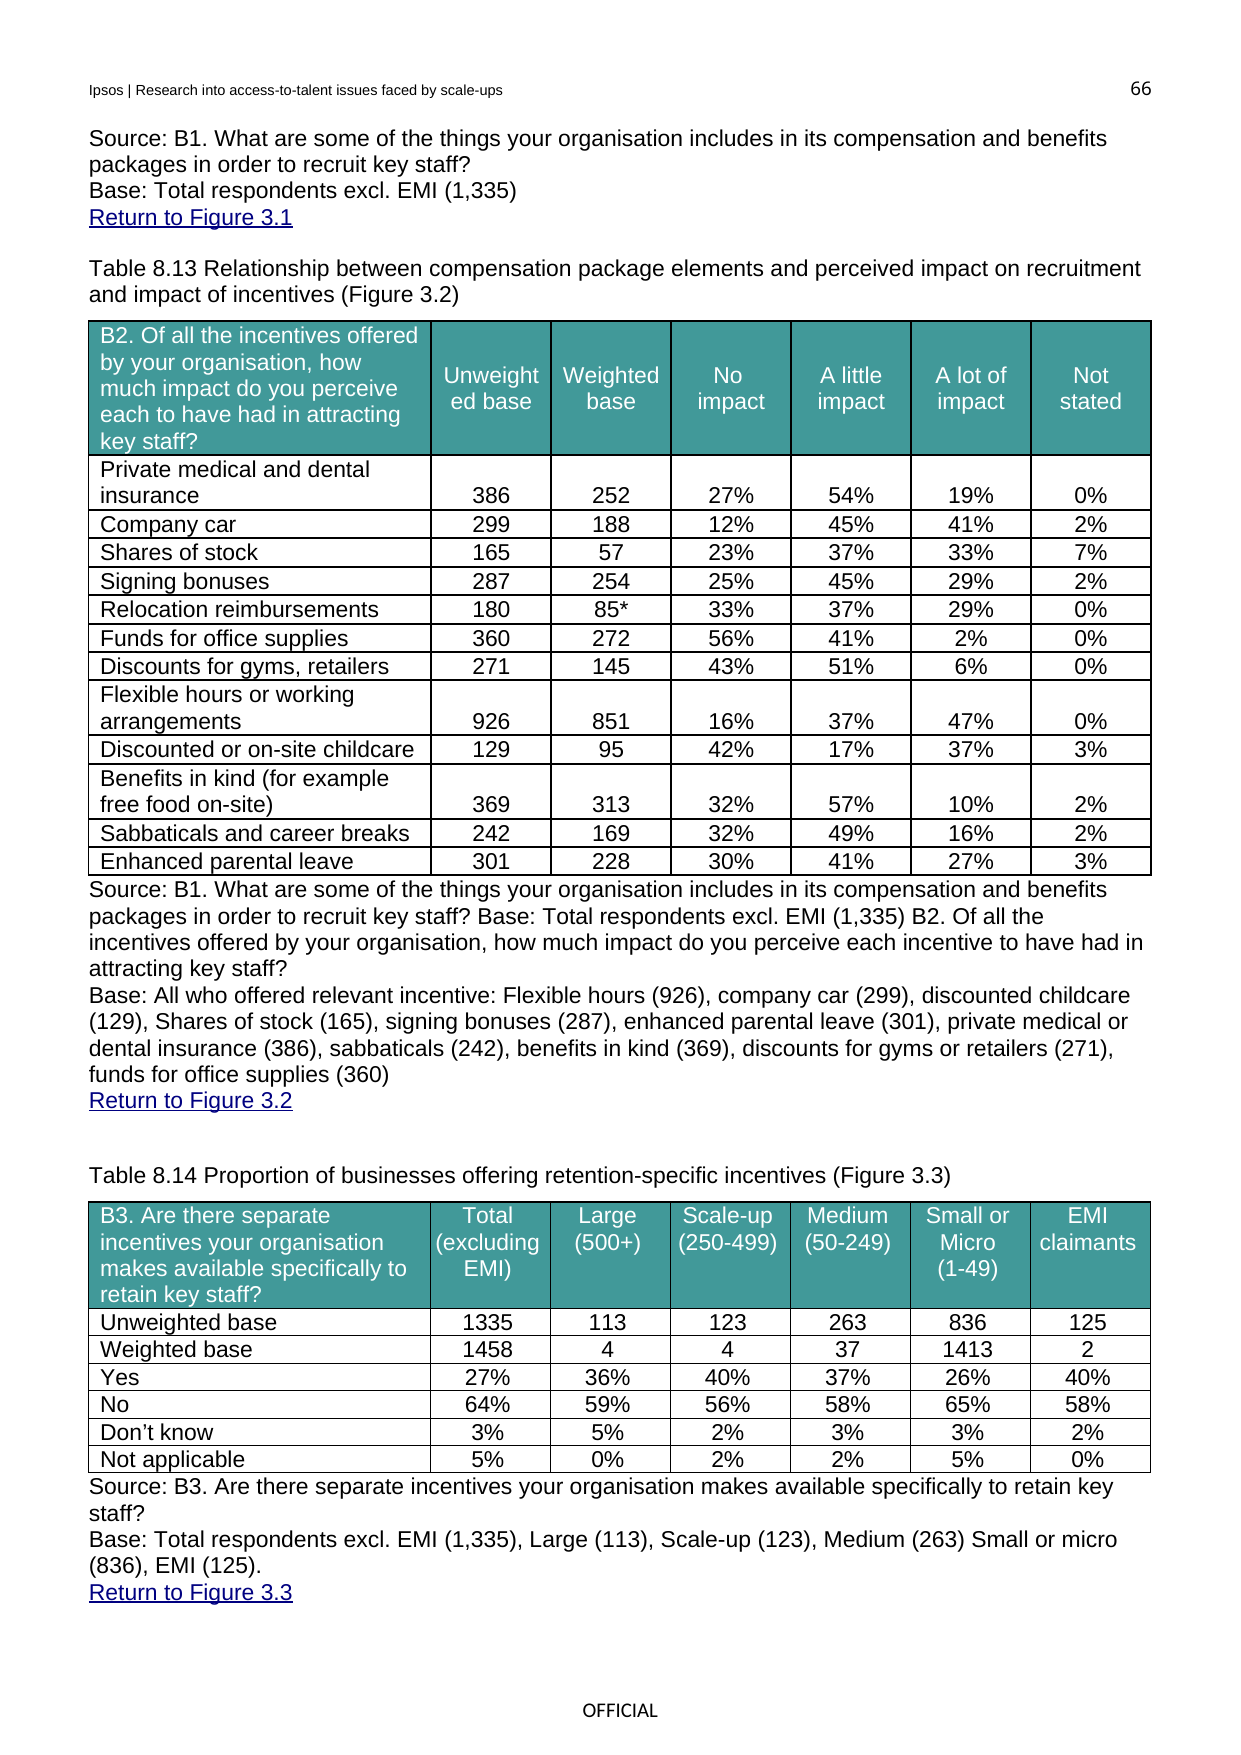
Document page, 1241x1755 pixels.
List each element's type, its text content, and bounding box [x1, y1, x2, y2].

table_header EMI claimants [1031, 1203, 1150, 1308]
table_cell 301 [432, 848, 550, 874]
table_cell Enhanced parental leave [89, 848, 430, 874]
table_cell 51% [792, 653, 910, 679]
table_cell 27% [431, 1364, 550, 1390]
table_cell 4 [671, 1336, 790, 1363]
table_cell 254 [552, 568, 670, 594]
table_cell 926 [432, 681, 550, 734]
table_cell 25% [672, 568, 790, 594]
table_cell 252 [552, 456, 670, 509]
table_cell 40% [671, 1364, 790, 1390]
table_cell 19% [912, 456, 1030, 509]
table_cell 1458 [431, 1336, 550, 1363]
table_cell 2% [1031, 1419, 1150, 1445]
table_cell 57% [792, 765, 910, 817]
table_cell 29% [912, 596, 1030, 622]
table_cell 42% [672, 736, 790, 763]
table_cell 272 [552, 625, 670, 651]
table_cell 56% [671, 1391, 790, 1417]
table_cell 85* [552, 596, 670, 622]
table_cell 3% [911, 1419, 1030, 1445]
table_cell 41% [792, 848, 910, 874]
table_cell Relocation reimbursements [89, 596, 430, 622]
table_cell 129 [432, 736, 550, 763]
table_cell 37% [792, 681, 910, 734]
text Base: Total respondents excl. EMI (1,335) [89, 177, 1152, 203]
table_header Weighted base [552, 322, 670, 454]
table_cell 360 [432, 625, 550, 651]
table_cell 0% [1032, 456, 1150, 509]
table_cell 30% [672, 848, 790, 874]
table_cell 3% [431, 1419, 550, 1445]
table_cell 0% [1032, 596, 1150, 622]
table_cell 5% [911, 1446, 1030, 1472]
table_cell 41% [792, 625, 910, 651]
table_cell Company car [89, 511, 430, 537]
table_header Unweighted base [432, 322, 550, 454]
table_cell 26% [911, 1364, 1030, 1390]
table_cell Shares of stock [89, 539, 430, 566]
table_cell 1335 [431, 1309, 550, 1335]
text Return to Figure 3.1 [89, 203, 1152, 230]
table_cell 2% [671, 1419, 790, 1445]
table_cell 58% [1031, 1391, 1150, 1417]
table_header No impact [672, 322, 790, 454]
table_cell 165 [432, 539, 550, 566]
table_cell 851 [552, 681, 670, 734]
table_cell 313 [552, 765, 670, 817]
table_cell 32% [672, 765, 790, 817]
text Source: B1. What are some of the things your organisation includes in its compensation and benefits packages in order to recruit key staff? [89, 124, 1152, 177]
table_header Scale-up (250-499) [671, 1203, 790, 1308]
table_cell 180 [432, 596, 550, 622]
table_cell 2% [1032, 568, 1150, 594]
table_cell Benefits in kind (for example free food on-site) [89, 765, 430, 817]
text Return to Figure 3.2 [89, 1087, 1152, 1113]
table_cell 169 [552, 820, 670, 846]
table_cell 2% [1032, 765, 1150, 817]
table_cell Yes [89, 1364, 430, 1390]
text Base: All who offered relevant incentive: Flexible hours (926), company car (299), discounted childcare (129), Shares of stock (165), signing bonuses (287), enhanced parental leave (301), private medical or dental insurance (386), sabbaticals (242), benefits in kind (369), discounts for gyms or retailers (271), funds for office supplies (360) [89, 982, 1152, 1087]
text Base: Total respondents excl. EMI (1,335), Large (113), Scale-up (123), Medium (263) Small or micro (836), EMI (125). [89, 1526, 1152, 1579]
table_cell 2% [791, 1446, 910, 1472]
table_cell 27% [672, 456, 790, 509]
table_cell 10% [912, 765, 1030, 817]
table_cell Private medical and dental insurance [89, 456, 430, 509]
table_cell 386 [432, 456, 550, 509]
table_cell 41% [912, 511, 1030, 537]
table_cell 113 [551, 1309, 670, 1335]
table_cell 16% [672, 681, 790, 734]
table_cell 45% [792, 511, 910, 537]
table_cell 36% [551, 1364, 670, 1390]
table_cell 1413 [911, 1336, 1030, 1363]
table_cell 45% [792, 568, 910, 594]
table_header A lot of impact [912, 322, 1030, 454]
table_cell 49% [792, 820, 910, 846]
table_cell 16% [912, 820, 1030, 846]
table_header A little impact [792, 322, 910, 454]
table_cell 58% [791, 1391, 910, 1417]
table_header B3. Are there separate incentives your organisation makes available specifically to retain key staff? [89, 1203, 430, 1308]
table_header Large (500+) [551, 1203, 670, 1308]
table_cell 0% [1031, 1446, 1150, 1472]
table_cell 2% [671, 1446, 790, 1472]
table_cell 145 [552, 653, 670, 679]
table_cell 17% [792, 736, 910, 763]
table_cell 299 [432, 511, 550, 537]
table_cell 5% [431, 1446, 550, 1472]
table_cell 54% [792, 456, 910, 509]
table_cell 369 [432, 765, 550, 817]
table_cell 37% [912, 736, 1030, 763]
table_cell 271 [432, 653, 550, 679]
table_cell Discounted or on-site childcare [89, 736, 430, 763]
table_cell Discounts for gyms, retailers [89, 653, 430, 679]
table_cell 3% [1032, 848, 1150, 874]
table_cell 23% [672, 539, 790, 566]
table_cell 29% [912, 568, 1030, 594]
table_cell 27% [912, 848, 1030, 874]
table_cell 2% [912, 625, 1030, 651]
table_cell 3% [1032, 736, 1150, 763]
table_cell 12% [672, 511, 790, 537]
table_header Medium (50-249) [791, 1203, 910, 1308]
table_cell 37 [791, 1336, 910, 1363]
table_cell Funds for office supplies [89, 625, 430, 651]
table_cell 43% [672, 653, 790, 679]
subtitle Table 8.14 Proportion of businesses offering retention-specific incentives (Figure 3.3) [89, 1162, 1152, 1189]
table_cell 3% [791, 1419, 910, 1445]
table_cell 0% [1032, 681, 1150, 734]
table_cell Unweighted base [89, 1309, 430, 1335]
table_cell 263 [791, 1309, 910, 1335]
table_cell 64% [431, 1391, 550, 1417]
text Source: B1. What are some of the things your organisation includes in its compensation and benefits packages in order to recruit key staff? Base: Total respondents excl. EMI (1,335) B2. Of all the incentives offered by your organisation, how much impact do you perceive each incentive to have had in attracting key staff? [89, 876, 1152, 982]
table_cell 37% [792, 539, 910, 566]
table_cell 2 [1031, 1336, 1150, 1363]
table_header Total (excluding EMI) [431, 1203, 550, 1308]
table_cell 125 [1031, 1309, 1150, 1335]
table_cell 123 [671, 1309, 790, 1335]
table_cell Sabbaticals and career breaks [89, 820, 430, 846]
table_cell 95 [552, 736, 670, 763]
table_cell 7% [1032, 539, 1150, 566]
table_cell 47% [912, 681, 1030, 734]
table_cell 0% [1032, 653, 1150, 679]
table_cell Weighted base [89, 1336, 430, 1363]
table_cell 4 [551, 1336, 670, 1363]
subtitle Table 8.13 Relationship between compensation package elements and perceived impact on recruitment and impact of incentives (Figure 3.2) [89, 255, 1152, 308]
table_cell Signing bonuses [89, 568, 430, 594]
table_cell 287 [432, 568, 550, 594]
table_header Not stated [1032, 322, 1150, 454]
table_cell 59% [551, 1391, 670, 1417]
table_header Small or Micro (1-49) [911, 1203, 1030, 1308]
table_cell 836 [911, 1309, 1030, 1335]
text Return to Figure 3.3 [89, 1579, 1152, 1605]
table_cell 56% [672, 625, 790, 651]
table_cell Not applicable [89, 1446, 430, 1472]
table_cell 33% [912, 539, 1030, 566]
table_cell No [89, 1391, 430, 1417]
table_cell 228 [552, 848, 670, 874]
table_cell 37% [791, 1364, 910, 1390]
table_cell 0% [1032, 625, 1150, 651]
table_cell 57 [552, 539, 670, 566]
text Source: B3. Are there separate incentives your organisation makes available specifically to retain key staff? [89, 1473, 1152, 1526]
table_cell Flexible hours or working arrangements [89, 681, 430, 734]
table_cell 2% [1032, 820, 1150, 846]
table_cell 32% [672, 820, 790, 846]
table_cell 242 [432, 820, 550, 846]
table_cell 65% [911, 1391, 1030, 1417]
table_cell 37% [792, 596, 910, 622]
table_cell 0% [551, 1446, 670, 1472]
table_cell 2% [1032, 511, 1150, 537]
table_cell 5% [551, 1419, 670, 1445]
table_cell 40% [1031, 1364, 1150, 1390]
table_cell 33% [672, 596, 790, 622]
table_cell 6% [912, 653, 1030, 679]
table_header B2. Of all the incentives offered by your organisation, how much impact do you perceive each to have had in attracting key staff? [89, 322, 430, 454]
table_cell Don’t know [89, 1419, 430, 1445]
table_cell 188 [552, 511, 670, 537]
